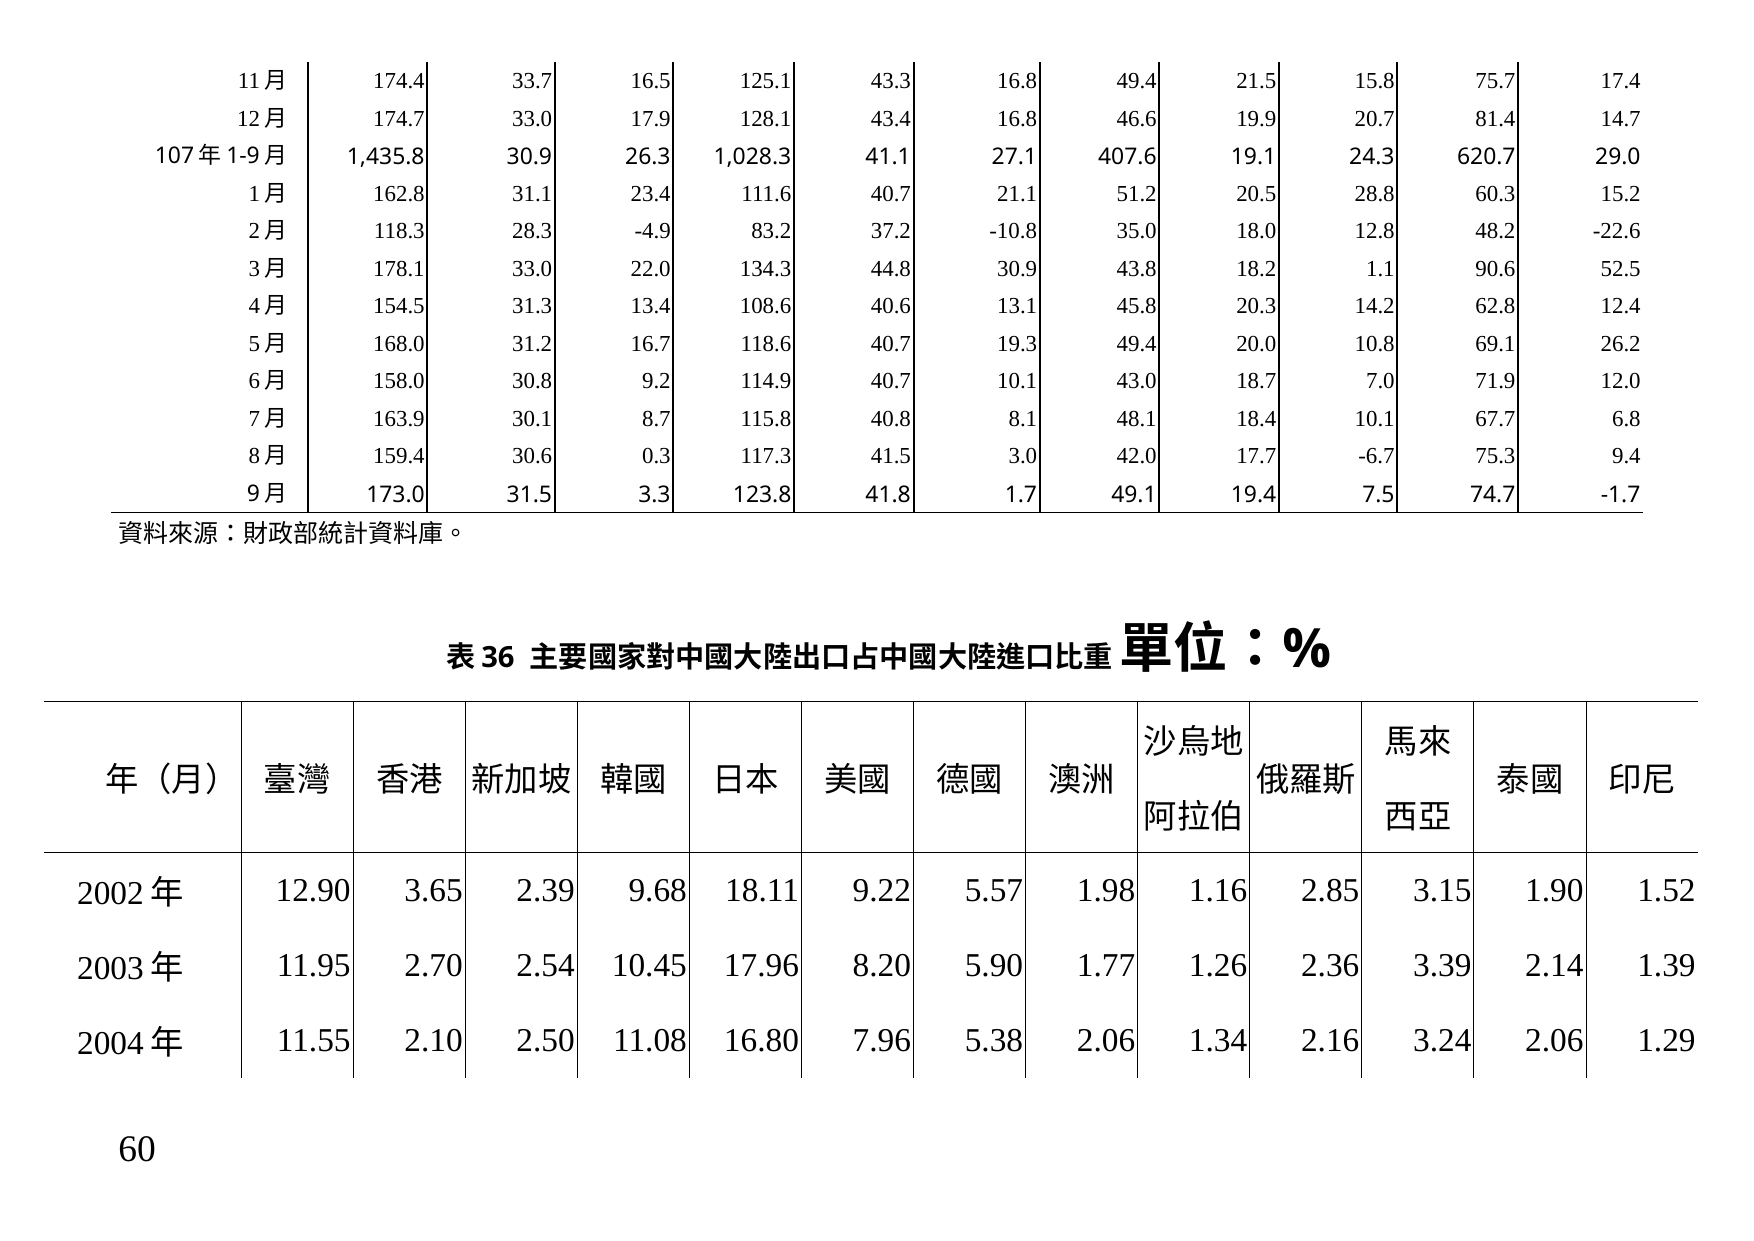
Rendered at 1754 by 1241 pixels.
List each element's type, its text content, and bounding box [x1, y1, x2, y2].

table_cell 62.8 [1398, 287, 1517, 324]
table_cell 12.8 [1280, 212, 1396, 249]
table_cell 30.9 [915, 250, 1039, 287]
table_cell 2.16 [1250, 1003, 1361, 1078]
table_cell 0.3 [556, 437, 672, 474]
table_cell 26.2 [1519, 325, 1643, 362]
table_header 美國 [802, 702, 913, 852]
table_cell 9.22 [802, 853, 913, 928]
table_cell 7.0 [1280, 362, 1396, 399]
table_header 馬來 西亞 [1362, 702, 1473, 852]
table_cell 1.39 [1587, 928, 1698, 1003]
table_cell 8.20 [802, 928, 913, 1003]
table_cell 2003年 [44, 928, 241, 1003]
table_cell 123.8 [674, 475, 793, 512]
table_cell 114.9 [674, 362, 793, 399]
table_cell 154.5 [309, 287, 426, 324]
table_header [30, 701, 44, 852]
table_cell 17.7 [1160, 437, 1278, 474]
table_header 年（月） [44, 702, 241, 852]
table_cell 41.5 [795, 437, 913, 474]
table_cell 40.8 [795, 400, 913, 437]
table_cell 41.1 [795, 137, 913, 174]
table_cell 18.11 [690, 853, 801, 928]
table_cell 10.1 [1280, 400, 1396, 437]
table_cell 69.1 [1398, 325, 1517, 362]
text 資料來源：財政部統計資料庫。 [118, 513, 1636, 551]
table_cell 5.57 [914, 853, 1025, 928]
table_cell 49.1 [1041, 475, 1158, 512]
table_cell 22.0 [556, 250, 672, 287]
table_cell [30, 1003, 44, 1078]
table_cell 40.7 [795, 325, 913, 362]
table_header 澳洲 [1026, 702, 1137, 852]
table_cell 174.4 [309, 62, 426, 99]
table_cell 2.70 [354, 928, 465, 1003]
table_cell 9月 [111, 475, 307, 512]
table_cell 28.8 [1280, 175, 1396, 212]
table_cell 1.16 [1138, 853, 1249, 928]
table_cell 37.2 [795, 212, 913, 249]
table_cell 6月 [111, 362, 307, 399]
table_cell 29.0 [1519, 137, 1643, 174]
table_cell 3.15 [1362, 853, 1473, 928]
table_cell 1,028.3 [674, 137, 793, 174]
table_cell 49.4 [1041, 325, 1158, 362]
table_cell 48.1 [1041, 400, 1158, 437]
table_cell 3.3 [556, 475, 672, 512]
table_cell 43.4 [795, 100, 913, 137]
table_cell 43.0 [1041, 362, 1158, 399]
table_cell 3月 [111, 250, 307, 287]
table_cell [30, 852, 44, 928]
table_cell 18.7 [1160, 362, 1278, 399]
table_cell 2.06 [1474, 1003, 1586, 1078]
table_cell 11.95 [242, 928, 353, 1003]
table_cell 3.24 [1362, 1003, 1473, 1078]
table_cell 3.65 [354, 853, 465, 928]
table_cell 44.8 [795, 250, 913, 287]
table_cell 2月 [111, 212, 307, 249]
table_cell 20.5 [1160, 175, 1278, 212]
table_cell 43.3 [795, 62, 913, 99]
table_cell 12月 [111, 100, 307, 137]
table_cell 15.2 [1519, 175, 1643, 212]
table_cell 128.1 [674, 100, 793, 137]
table_cell 17.4 [1519, 62, 1643, 99]
table_cell 21.5 [1160, 62, 1278, 99]
table_cell 17.96 [690, 928, 801, 1003]
table_cell 2.39 [466, 853, 577, 928]
table_header 沙烏地阿拉伯 [1138, 702, 1249, 852]
table_cell 75.7 [1398, 62, 1517, 99]
table_cell 8.1 [915, 400, 1039, 437]
table_header 日本 [690, 702, 801, 852]
table_cell 20.7 [1280, 100, 1396, 137]
table_cell 40.6 [795, 287, 913, 324]
table_cell 16.5 [556, 62, 672, 99]
table_cell 18.0 [1160, 212, 1278, 249]
table_cell 9.2 [556, 362, 672, 399]
table_cell 23.4 [556, 175, 672, 212]
table_cell 43.8 [1041, 250, 1158, 287]
table_cell 18.4 [1160, 400, 1278, 437]
table_cell 24.3 [1280, 137, 1396, 174]
table_cell 1.34 [1138, 1003, 1249, 1078]
table_cell 81.4 [1398, 100, 1517, 137]
table_cell 3.0 [915, 437, 1039, 474]
table_cell 3.39 [1362, 928, 1473, 1003]
table_cell 14.2 [1280, 287, 1396, 324]
table_cell 2.36 [1250, 928, 1361, 1003]
table_cell 8月 [111, 437, 307, 474]
table_cell -1.7 [1519, 475, 1643, 512]
table_cell 117.3 [674, 437, 793, 474]
table_cell 620.7 [1398, 137, 1517, 174]
table_cell 1.7 [915, 475, 1039, 512]
table_cell 17.9 [556, 100, 672, 137]
table_cell 15.8 [1280, 62, 1396, 99]
table_cell 10.1 [915, 362, 1039, 399]
table_cell 11月 [111, 62, 307, 99]
table_cell 13.1 [915, 287, 1039, 324]
table_header 泰國 [1474, 702, 1586, 852]
table_cell 2.06 [1026, 1003, 1137, 1078]
table_cell 134.3 [674, 250, 793, 287]
table_cell 83.2 [674, 212, 793, 249]
table_cell 407.6 [1041, 137, 1158, 174]
table_cell 74.7 [1398, 475, 1517, 512]
table_cell [30, 928, 44, 1003]
table_cell 2002年 [44, 853, 241, 928]
table_cell 1.1 [1280, 250, 1396, 287]
table_cell 19.9 [1160, 100, 1278, 137]
table_cell 31.2 [428, 325, 554, 362]
table_cell 12.0 [1519, 362, 1643, 399]
table_cell 111.6 [674, 175, 793, 212]
table_cell 125.1 [674, 62, 793, 99]
table_header 香港 [354, 702, 465, 852]
table_header 新加坡 [466, 702, 577, 852]
table_cell 7月 [111, 400, 307, 437]
table_cell 6.8 [1519, 400, 1643, 437]
table_cell 49.4 [1041, 62, 1158, 99]
table_cell 30.1 [428, 400, 554, 437]
table_cell 16.7 [556, 325, 672, 362]
table_cell 5.38 [914, 1003, 1025, 1078]
table_cell 1.29 [1587, 1003, 1698, 1078]
table_cell 107年1-9月 [111, 137, 307, 174]
table_header 德國 [914, 702, 1025, 852]
table_cell 19.4 [1160, 475, 1278, 512]
table_cell 30.6 [428, 437, 554, 474]
table_cell 168.0 [309, 325, 426, 362]
table_cell 2.50 [466, 1003, 577, 1078]
table_cell 40.7 [795, 175, 913, 212]
table_cell 18.2 [1160, 250, 1278, 287]
table_cell 4月 [111, 287, 307, 324]
table_cell 2.85 [1250, 853, 1361, 928]
table_cell 75.3 [1398, 437, 1517, 474]
table_cell 60.3 [1398, 175, 1517, 212]
table_cell 27.1 [915, 137, 1039, 174]
table_cell -10.8 [915, 212, 1039, 249]
table_cell 108.6 [674, 287, 793, 324]
table_header 韓國 [578, 702, 689, 852]
table_cell 33.7 [428, 62, 554, 99]
table_cell 159.4 [309, 437, 426, 474]
table_cell 5.90 [914, 928, 1025, 1003]
table_cell 46.6 [1041, 100, 1158, 137]
table_cell 158.0 [309, 362, 426, 399]
table_cell 30.8 [428, 362, 554, 399]
table_cell 7.96 [802, 1003, 913, 1078]
table_cell 26.3 [556, 137, 672, 174]
table_cell 118.3 [309, 212, 426, 249]
table_cell 118.6 [674, 325, 793, 362]
table_cell 52.5 [1519, 250, 1643, 287]
table_cell 1月 [111, 175, 307, 212]
table_cell 16.80 [690, 1003, 801, 1078]
table_cell 115.8 [674, 400, 793, 437]
table_cell 20.3 [1160, 287, 1278, 324]
table_cell 19.1 [1160, 137, 1278, 174]
table_cell -22.6 [1519, 212, 1643, 249]
table_cell -4.9 [556, 212, 672, 249]
subtitle 表36 主要國家對中國大陸出口占中國大陸進口比重 單位：% [118, 588, 1636, 701]
table_cell 5月 [111, 325, 307, 362]
table_cell 16.8 [915, 100, 1039, 137]
table_cell 31.5 [428, 475, 554, 512]
table_cell 19.3 [915, 325, 1039, 362]
table_cell 20.0 [1160, 325, 1278, 362]
table_cell 10.8 [1280, 325, 1396, 362]
table_cell 35.0 [1041, 212, 1158, 249]
table_cell 33.0 [428, 100, 554, 137]
table_header 印尼 [1587, 702, 1698, 852]
table_cell 162.8 [309, 175, 426, 212]
table_header 臺灣 [242, 702, 353, 852]
table_cell 41.8 [795, 475, 913, 512]
table_header 俄羅斯 [1250, 702, 1361, 852]
table_cell 173.0 [309, 475, 426, 512]
table_cell 40.7 [795, 362, 913, 399]
table_cell 31.3 [428, 287, 554, 324]
table_cell 9.68 [578, 853, 689, 928]
table_cell 2.14 [1474, 928, 1586, 1003]
table_cell 1.77 [1026, 928, 1137, 1003]
table_cell -6.7 [1280, 437, 1396, 474]
table_cell 48.2 [1398, 212, 1517, 249]
table_cell 71.9 [1398, 362, 1517, 399]
table_cell 12.4 [1519, 287, 1643, 324]
table_cell 16.8 [915, 62, 1039, 99]
table_cell 1.90 [1474, 853, 1586, 928]
table_cell 28.3 [428, 212, 554, 249]
table_cell 2.10 [354, 1003, 465, 1078]
table_cell 21.1 [915, 175, 1039, 212]
table_cell 90.6 [1398, 250, 1517, 287]
table_cell 33.0 [428, 250, 554, 287]
table_cell 30.9 [428, 137, 554, 174]
table_cell 1.26 [1138, 928, 1249, 1003]
table_cell 178.1 [309, 250, 426, 287]
table_cell 2.54 [466, 928, 577, 1003]
table_cell 7.5 [1280, 475, 1396, 512]
table_cell 1,435.8 [309, 137, 426, 174]
table_cell 67.7 [1398, 400, 1517, 437]
table_cell 42.0 [1041, 437, 1158, 474]
table_cell 11.08 [578, 1003, 689, 1078]
table_cell 10.45 [578, 928, 689, 1003]
table_cell 2004年 [44, 1003, 241, 1078]
table_cell 8.7 [556, 400, 672, 437]
table_cell 31.1 [428, 175, 554, 212]
table_cell 1.98 [1026, 853, 1137, 928]
table_cell 9.4 [1519, 437, 1643, 474]
table_cell 11.55 [242, 1003, 353, 1078]
table_cell 163.9 [309, 400, 426, 437]
table_cell 14.7 [1519, 100, 1643, 137]
table_cell 45.8 [1041, 287, 1158, 324]
table_cell 51.2 [1041, 175, 1158, 212]
table_cell 1.52 [1587, 853, 1698, 928]
table_cell 174.7 [309, 100, 426, 137]
table_cell 12.90 [242, 853, 353, 928]
table_cell 13.4 [556, 287, 672, 324]
